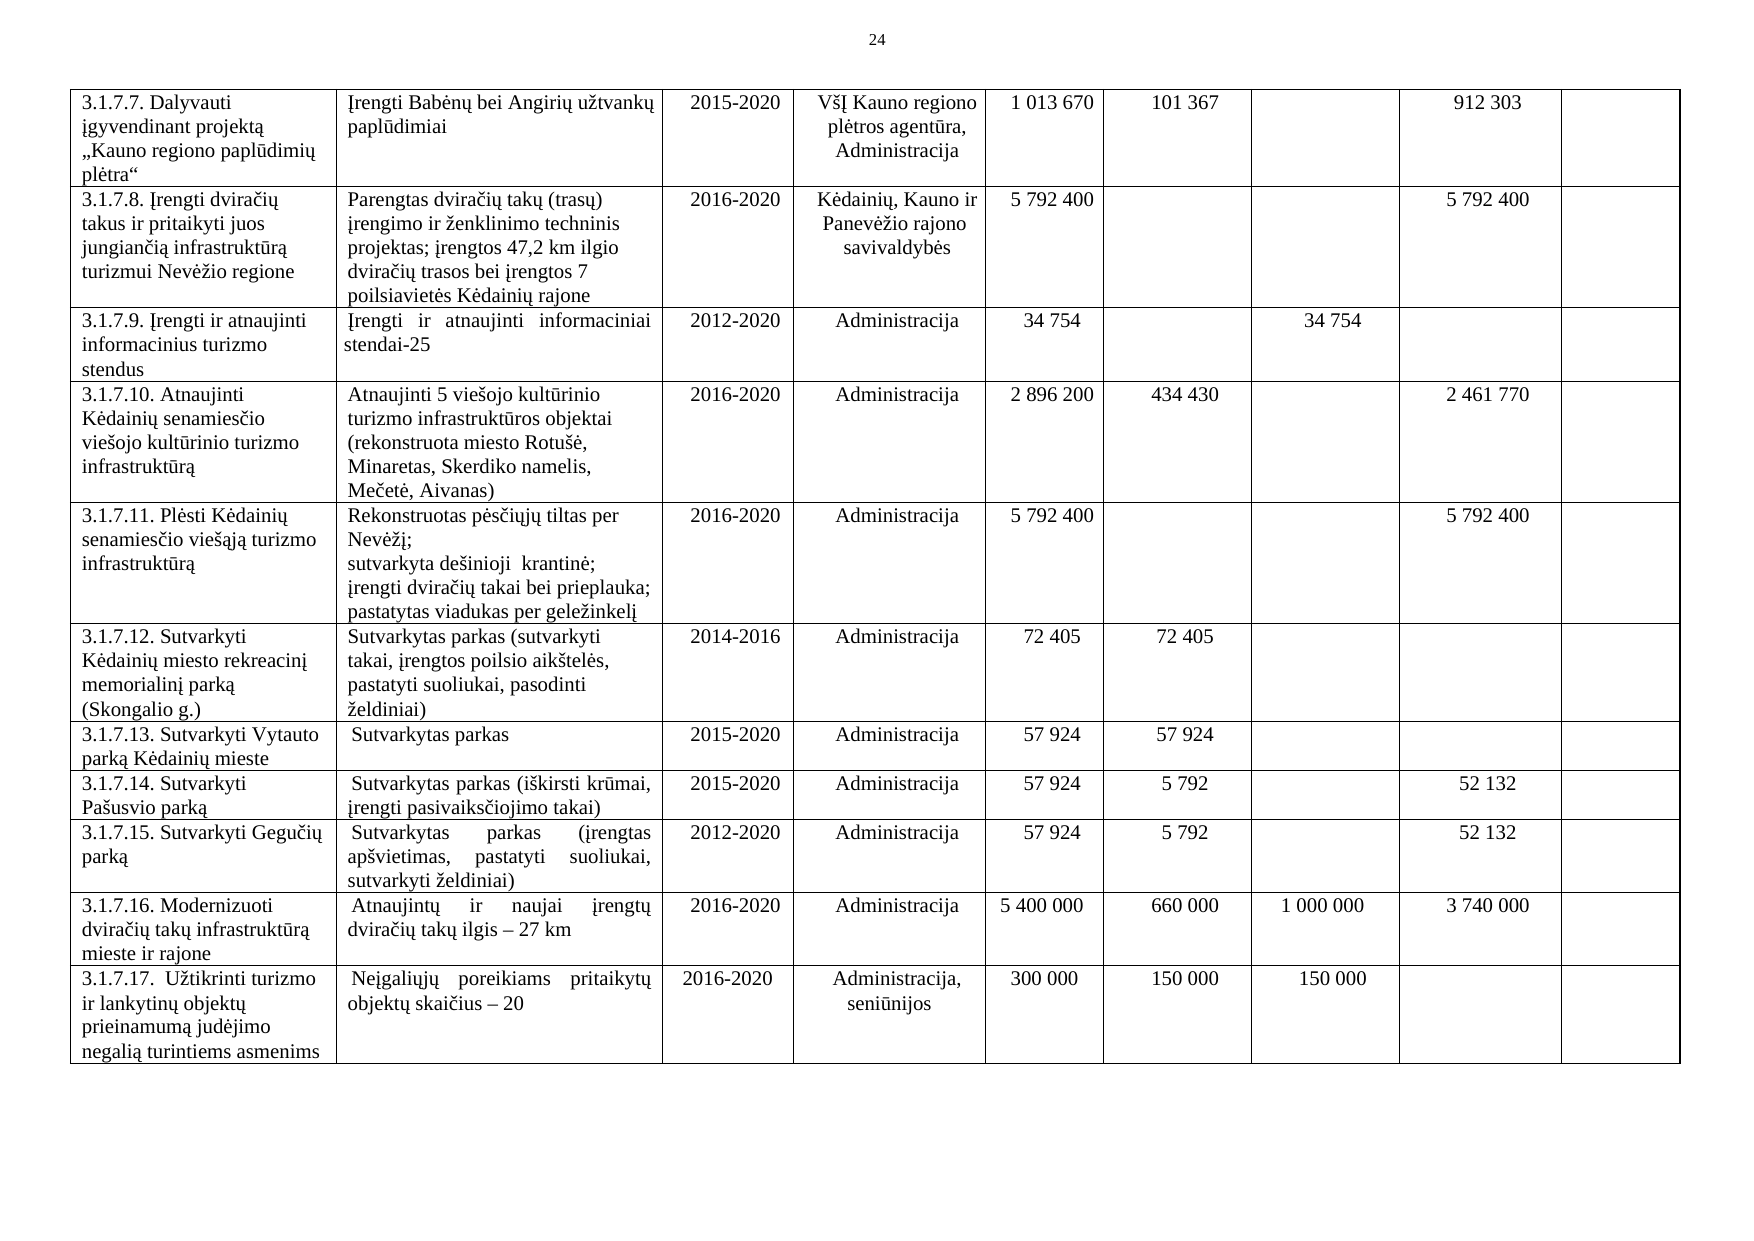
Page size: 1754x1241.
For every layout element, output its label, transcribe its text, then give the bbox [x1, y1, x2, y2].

table_cell [1562, 90, 1679, 186]
table_cell Administracija, seniūnijos [794, 966, 985, 1063]
table_cell [1400, 966, 1561, 1063]
table_cell 3.1.7.12. Sutvarkyti Kėdainių miesto rekreacinį memorialinį parką (Skongalio g.) [71, 624, 336, 721]
table_cell 52 132 [1400, 771, 1561, 819]
table_cell Administracija [794, 382, 985, 502]
table_cell Įrengti ir atnaujinti informaciniai stendai-25 [337, 308, 662, 381]
table_cell VšĮ Kauno regiono plėtros agentūra, Administracija [794, 90, 985, 186]
table_cell Administracija [794, 820, 985, 892]
table_cell [1252, 722, 1399, 770]
table_cell [1562, 722, 1679, 770]
table_cell Atnaujinti 5 viešojo kultūrinio turizmo infrastruktūros objektai (rekonstruota miesto Rotušė, Minaretas, Skerdiko namelis, Mečetė, Aivanas) [337, 382, 662, 502]
table_cell 912 303 [1400, 90, 1561, 186]
table_cell Kėdainių, Kauno ir Panevėžio rajono savivaldybės [794, 187, 985, 307]
table_cell [1400, 308, 1561, 381]
table_cell Administracija [794, 308, 985, 381]
table_cell 2 896 200 [986, 382, 1103, 502]
table_cell 5 792 400 [986, 503, 1103, 623]
table_cell 57 924 [986, 771, 1103, 819]
table_cell 2016-2020 [663, 893, 793, 965]
table_cell 3.1.7.15. Sutvarkyti Gegučių parką [71, 820, 336, 892]
table_cell [1252, 382, 1399, 502]
table_cell 3.1.7.7. Dalyvauti įgyvendinant projektą „Kauno regiono paplūdimių plėtra“ [71, 90, 336, 186]
table_cell [1562, 503, 1679, 623]
table_cell Neįgaliųjų poreikiams pritaikytų objektų skaičius – 20 [337, 966, 662, 1063]
table_cell [1562, 382, 1679, 502]
table_cell 5 792 400 [1400, 187, 1561, 307]
table_cell 2016-2020 [663, 503, 793, 623]
table_cell Sutvarkytas parkas (įrengtas apšvietimas, pastatyti suoliukai, sutvarkyti želdiniai) [337, 820, 662, 892]
table_cell Atnaujintų ir naujai įrengtų dviračių takų ilgis – 27 km [337, 893, 662, 965]
table_cell 3.1.7.13. Sutvarkyti Vytauto parką Kėdainių mieste [71, 722, 336, 770]
table_cell 5 792 400 [1400, 503, 1561, 623]
table_cell Administracija [794, 893, 985, 965]
table_cell 72 405 [1104, 624, 1251, 721]
table_cell 434 430 [1104, 382, 1251, 502]
table_cell [1562, 820, 1679, 892]
table_cell Administracija [794, 503, 985, 623]
table_cell 34 754 [986, 308, 1103, 381]
table_cell 2012-2020 [663, 820, 793, 892]
table_cell 2015-2020 [663, 771, 793, 819]
table_cell Administracija [794, 624, 985, 721]
table_cell Sutvarkytas parkas (sutvarkyti takai, įrengtos poilsio aikštelės, pastatyti suoliukai, pasodinti želdiniai) [337, 624, 662, 721]
table_cell 300 000 [986, 966, 1103, 1063]
table_cell Administracija [794, 722, 985, 770]
table_cell 3 740 000 [1400, 893, 1561, 965]
table_cell [1252, 771, 1399, 819]
table_cell [1400, 722, 1561, 770]
table_cell [1252, 90, 1399, 186]
table_cell 660 000 [1104, 893, 1251, 965]
table_cell 5 792 [1104, 820, 1251, 892]
table_cell 2 461 770 [1400, 382, 1561, 502]
table_cell 3.1.7.10. Atnaujinti Kėdainių senamiesčio viešojo kultūrinio turizmo infrastruktūrą [71, 382, 336, 502]
table_cell [1562, 893, 1679, 965]
table_cell [1252, 187, 1399, 307]
table_cell 2016-2020 [663, 966, 793, 1063]
table_cell [1104, 187, 1251, 307]
table_cell 3.1.7.17. Užtikrinti turizmo ir lankytinų objektų prieinamumą judėjimo negalią turintiems asmenims [71, 966, 336, 1063]
table_cell 101 367 [1104, 90, 1251, 186]
table_cell Administracija [794, 771, 985, 819]
table_cell 1 000 000 [1252, 893, 1399, 965]
table_cell 57 924 [986, 722, 1103, 770]
table_cell 5 792 [1104, 771, 1251, 819]
table_cell [1252, 624, 1399, 721]
table_cell Sutvarkytas parkas [337, 722, 662, 770]
table_cell [1562, 308, 1679, 381]
table_cell [1252, 820, 1399, 892]
table_cell 5 400 000 [986, 893, 1103, 965]
table_cell 34 754 [1252, 308, 1399, 381]
table_cell 3.1.7.8. Įrengti dviračių takus ir pritaikyti juos jungiančią infrastruktūrą turizmui Nevėžio regione [71, 187, 336, 307]
table_cell Parengtas dviračių takų (trasų) įrengimo ir ženklinimo techninis projektas; įrengtos 47,2 km ilgio dviračių trasos bei įrengtos 7 poilsiavietės Kėdainių rajone [337, 187, 662, 307]
table_cell [1400, 624, 1561, 721]
table_cell 52 132 [1400, 820, 1561, 892]
table_cell 57 924 [986, 820, 1103, 892]
table_cell 3.1.7.16. Modernizuoti dviračių takų infrastruktūrą mieste ir rajone [71, 893, 336, 965]
table_cell 3.1.7.14. Sutvarkyti Pašusvio parką [71, 771, 336, 819]
table_cell [1562, 966, 1679, 1063]
table_cell Sutvarkytas parkas (iškirsti krūmai, įrengti pasivaiksčiojimo takai) [337, 771, 662, 819]
table_cell 1 013 670 [986, 90, 1103, 186]
table_cell 3.1.7.9. Įrengti ir atnaujinti informacinius turizmo stendus [71, 308, 336, 381]
table_cell [1562, 187, 1679, 307]
table_cell 2015-2020 [663, 90, 793, 186]
table_cell 5 792 400 [986, 187, 1103, 307]
table_cell 2014-2016 [663, 624, 793, 721]
table_cell 3.1.7.11. Plėsti Kėdainių senamiesčio viešąją turizmo infrastruktūrą [71, 503, 336, 623]
table_cell 2015-2020 [663, 722, 793, 770]
table_cell Įrengti Babėnų bei Angirių užtvankų paplūdimiai [337, 90, 662, 186]
table_cell Rekonstruotas pėsčiųjų tiltas per Nevėžį; sutvarkyta dešinioji krantinė; įrengti dviračių takai bei prieplauka; pastatytas viadukas per geležinkelį [337, 503, 662, 623]
table_cell [1104, 503, 1251, 623]
table_cell 2016-2020 [663, 187, 793, 307]
table_cell 150 000 [1252, 966, 1399, 1063]
table_cell 150 000 [1104, 966, 1251, 1063]
table_cell [1562, 624, 1679, 721]
table_cell 57 924 [1104, 722, 1251, 770]
table_cell 2012-2020 [663, 308, 793, 381]
table_cell [1562, 771, 1679, 819]
table_cell 2016-2020 [663, 382, 793, 502]
table_cell [1104, 308, 1251, 381]
table_cell 72 405 [986, 624, 1103, 721]
table_cell [1252, 503, 1399, 623]
